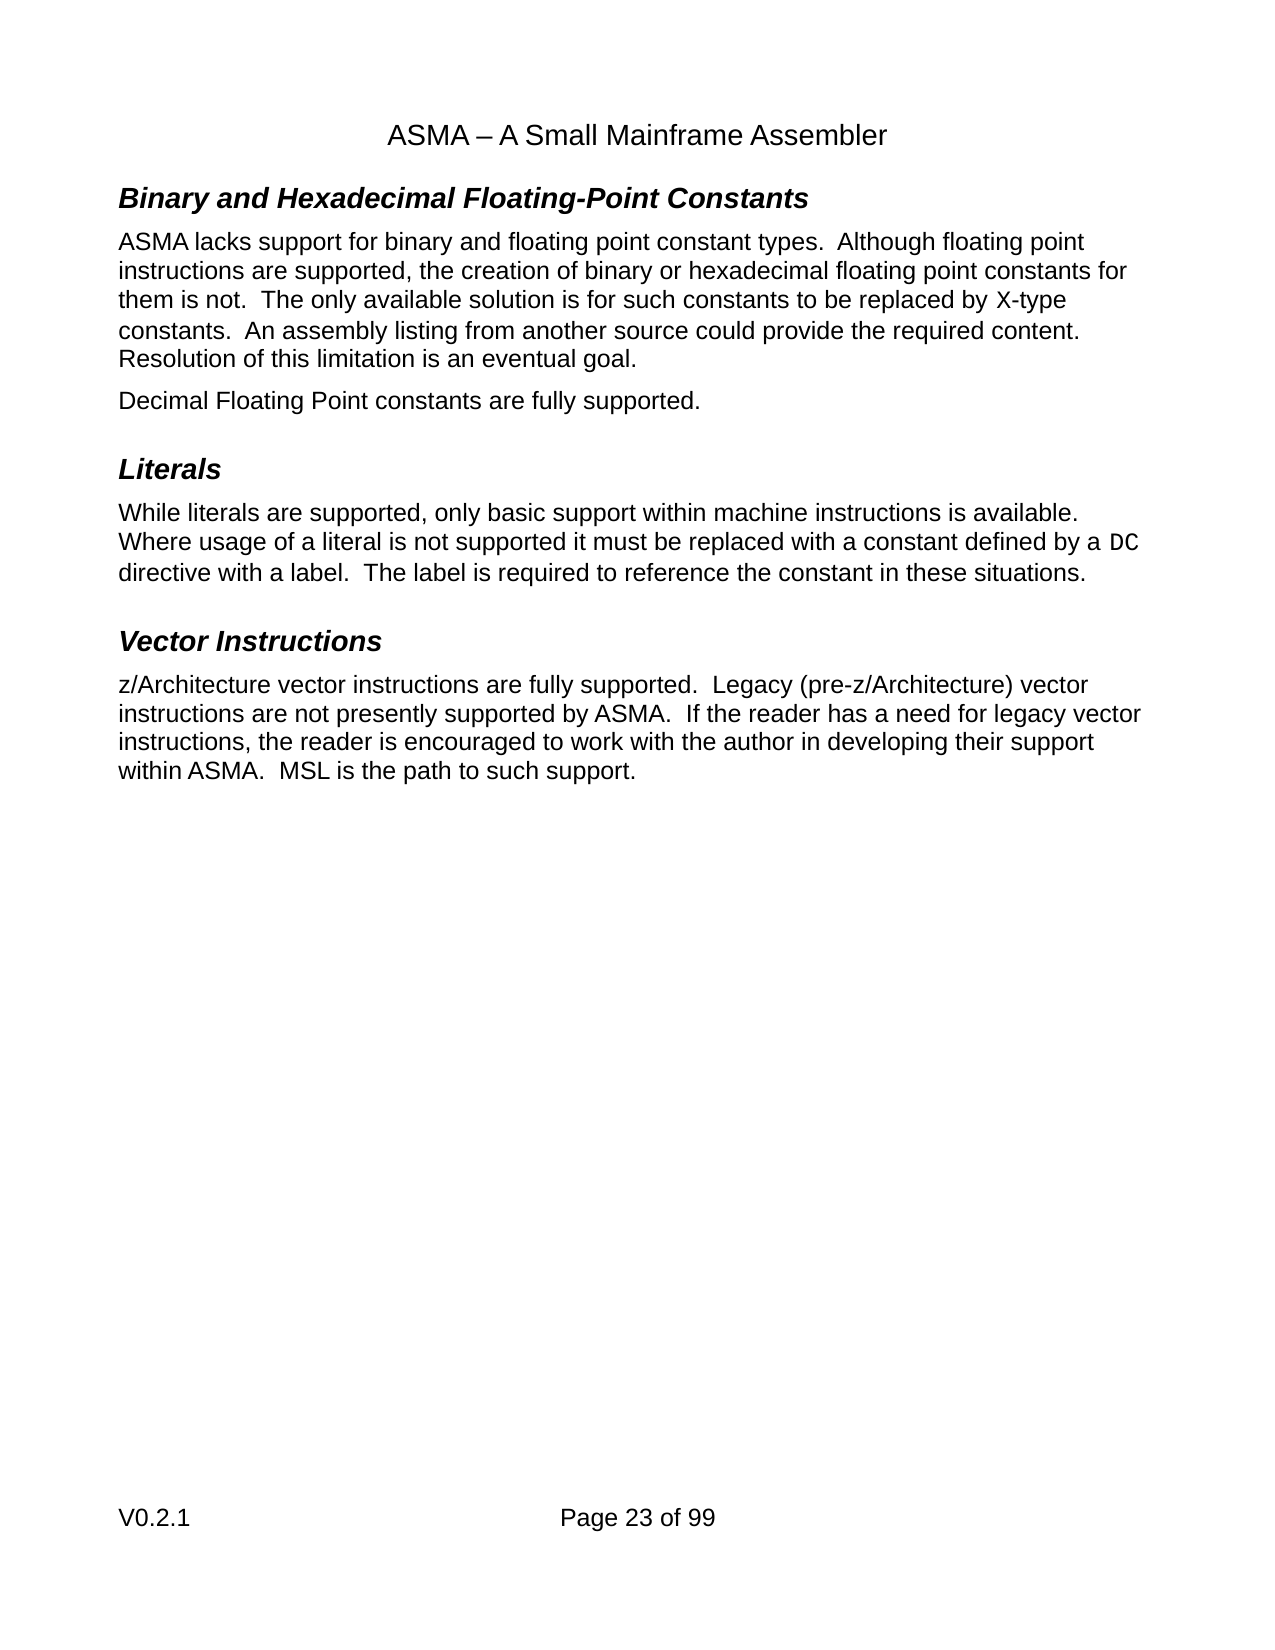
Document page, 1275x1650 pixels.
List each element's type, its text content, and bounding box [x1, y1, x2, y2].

text ASMA lacks support for binary and floating point constant types. Although floating point instructions are supported, the creation of binary or hexadecimal floating point constants for them is not. The only available solution is for such constants to be replaced by X-type constants. An assembly listing from another source could provide the required content. Resolution of this limitation is an eventual goal. [118, 227, 1157, 373]
subtitle Literals [118, 452, 1157, 485]
subtitle Binary and Hexadecimal Floating-Point Constants [118, 181, 1157, 215]
text While literals are supported, only basic support within machine instructions is available. Where usage of a literal is not supported it must be replaced with a constant defined by a DC directive with a label. The label is required to reference the constant in these situations. [118, 498, 1157, 586]
text z/Architecture vector instructions are fully supported. Legacy (pre-z/Architecture) vector instructions are not presently supported by ASMA. If the reader has a need for legacy vector instructions, the reader is encouraged to work with the author in developing their support within ASMA. MSL is the path to such support. [118, 670, 1157, 785]
subtitle Vector Instructions [118, 624, 1157, 657]
text Decimal Floating Point constants are fully supported. [118, 386, 1157, 414]
